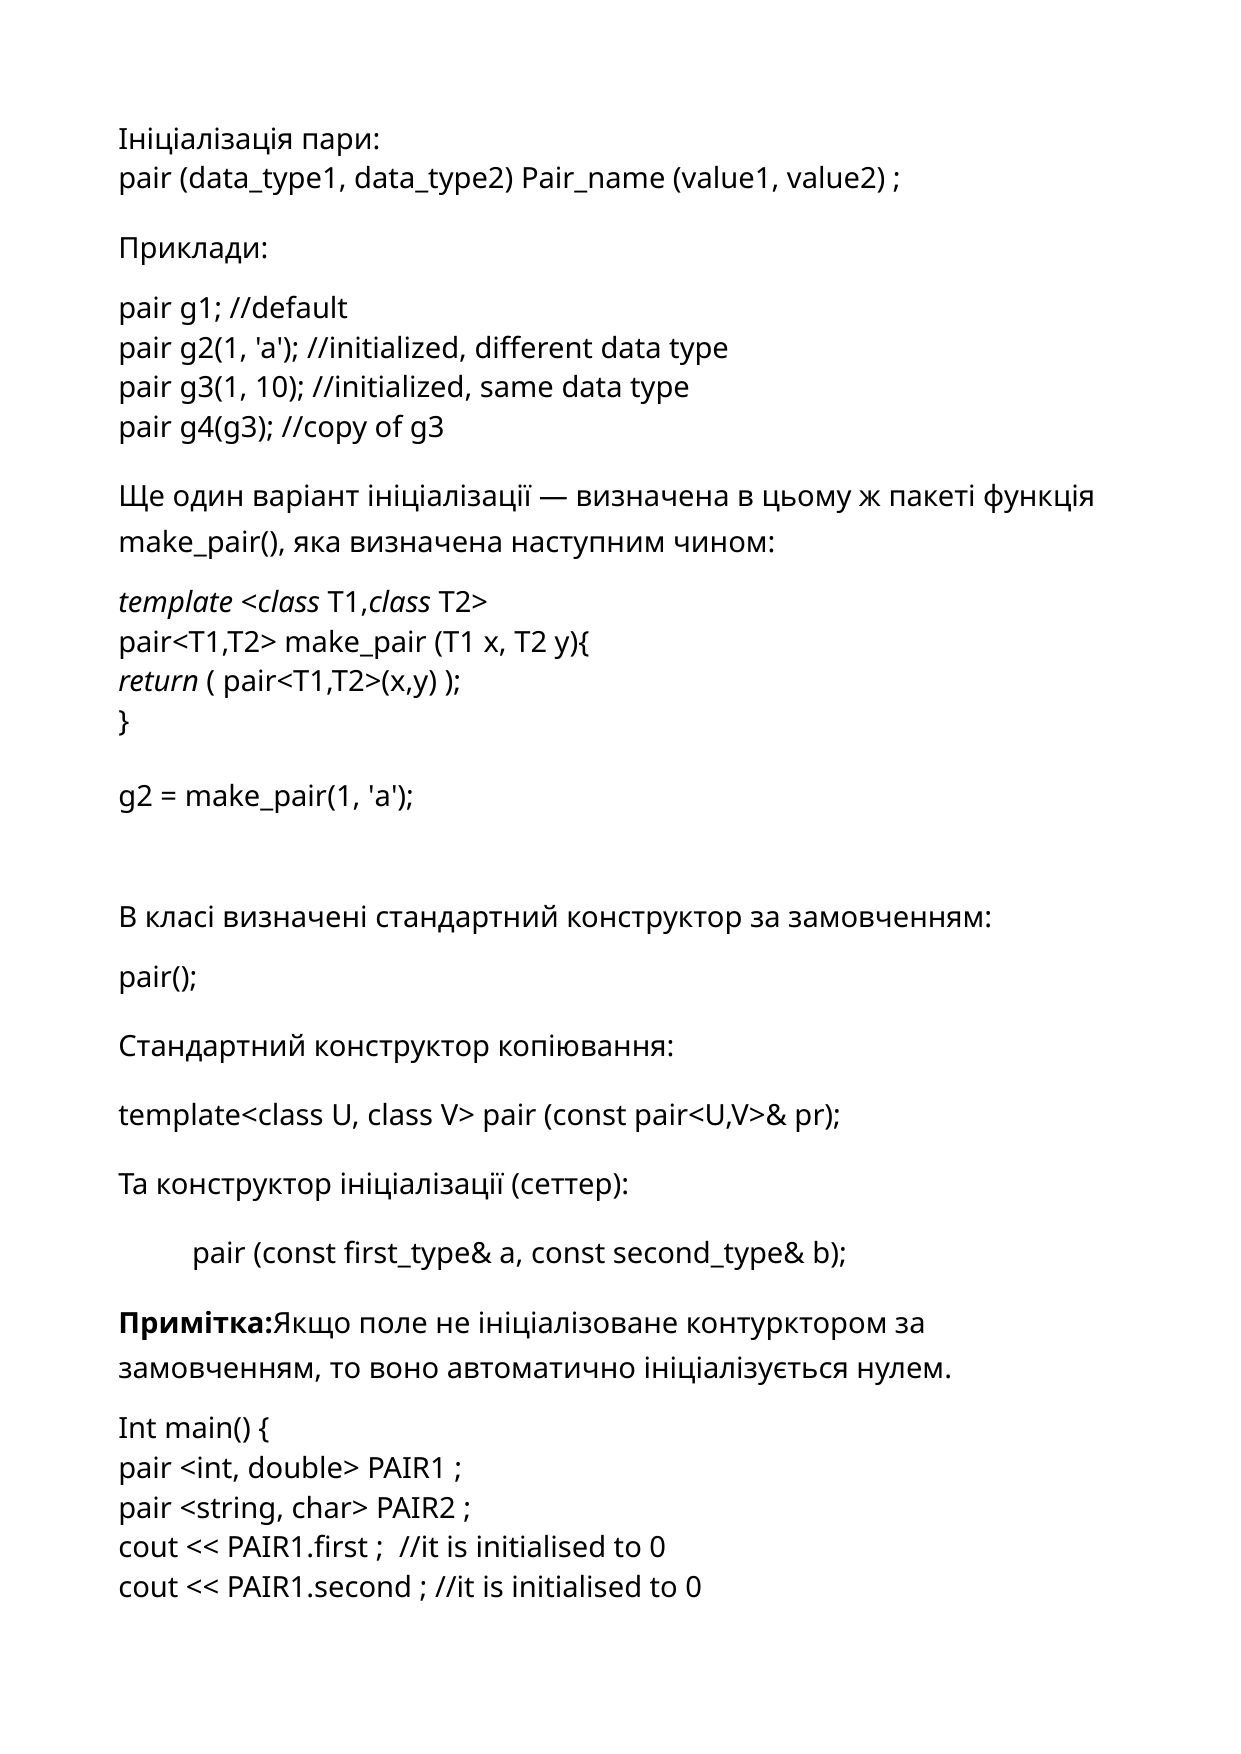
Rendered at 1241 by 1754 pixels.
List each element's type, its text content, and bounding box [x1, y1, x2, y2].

text pair<T1,T2> make_pair (T1 x, T2 y){ [118, 621, 1122, 661]
text pair (const first_type& a, const second_type& b); [192, 1233, 1122, 1272]
text Ще один варіант ініціалізації — визначена в цьому ж пакеті функція make_pair(), яка визначена наступним чином: [118, 475, 1122, 561]
text pair (data_type1, data_type2) Pair_name (value1, value2) ; [118, 158, 1122, 197]
text template<class U, class V> pair (const pair<U,V>& pr); [118, 1094, 1122, 1134]
text pair g4(g3); //copy of g3 [118, 406, 1122, 446]
text pair g1; //default [118, 287, 1122, 327]
text Приклади: [118, 227, 1122, 267]
text pair g3(1, 10); //initialized, same data type [118, 367, 1122, 406]
text Примітка:Якщо поле не ініціалізоване контурктором за замовченням, то воно автоматично ініціалізується нулем. [118, 1302, 1122, 1387]
text Int main() { [118, 1408, 1122, 1447]
text Ініціалізація пари: [118, 118, 1122, 158]
text template <class T1,class T2> [118, 581, 1122, 621]
text Стандартний конструктор копіювання: [118, 1025, 1122, 1065]
text pair <int, double> PAIR1 ; [118, 1447, 1122, 1487]
text pair(); [118, 956, 1122, 996]
text Та конструктор ініціалізації (сеттер): [118, 1163, 1122, 1203]
text } [118, 700, 1122, 740]
text pair g2(1, 'a'); //initialized, different data type [118, 327, 1122, 367]
text В класі визначені стандартний конструктор за замовченням: [118, 896, 1122, 936]
text g2 = make_pair(1, 'a'); [118, 775, 1122, 815]
text return ( pair<T1,T2>(x,y) ); [118, 661, 1122, 700]
text pair <string, char> PAIR2 ; [118, 1487, 1122, 1527]
text cout << PAIR1.first ; //it is initialised to 0 [118, 1527, 1122, 1566]
text cout << PAIR1.second ; //it is initialised to 0 [118, 1566, 1122, 1606]
